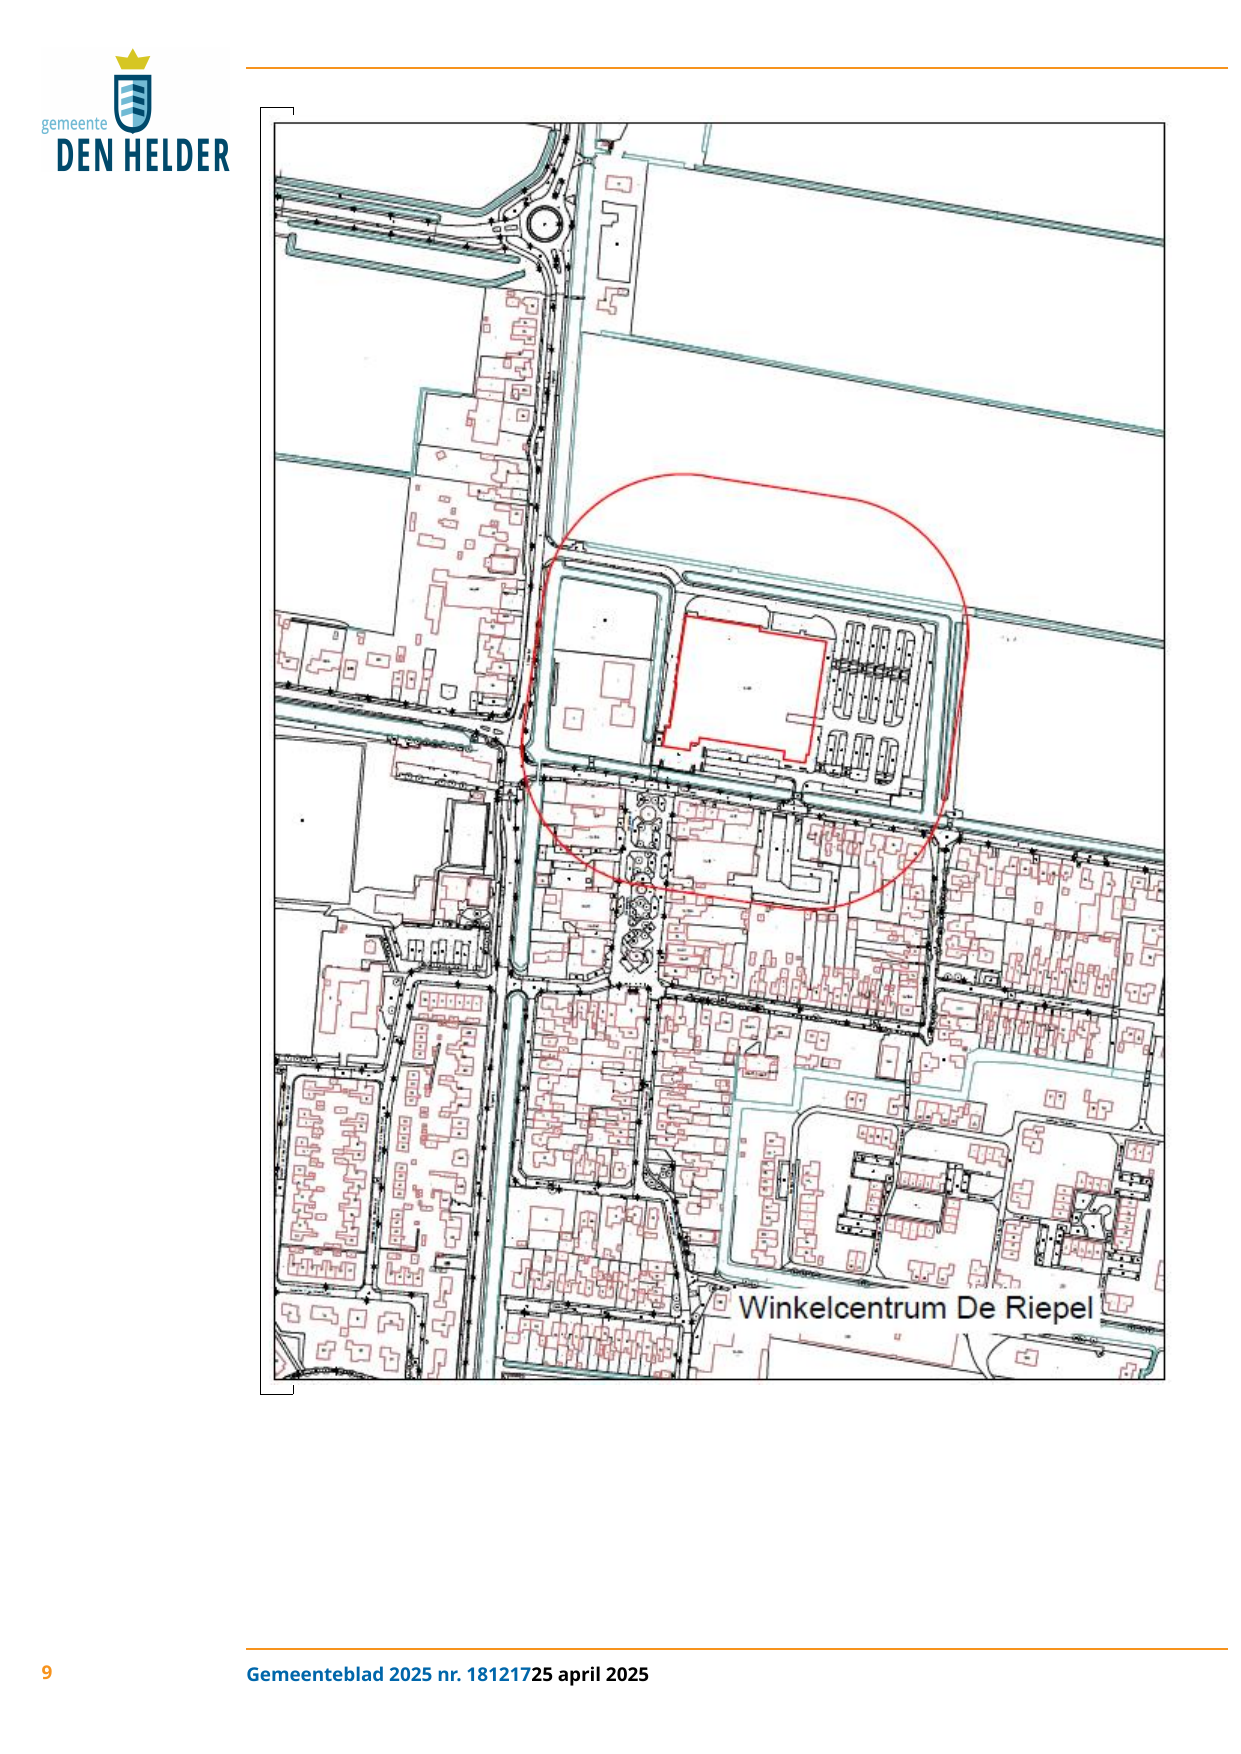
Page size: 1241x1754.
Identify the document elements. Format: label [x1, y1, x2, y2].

picture [220, 160, 224, 172]
picture [41, 47, 231, 172]
picture [130, 157, 135, 172]
picture [182, 144, 187, 165]
picture [100, 154, 106, 172]
picture [63, 144, 68, 165]
picture [268, 115, 1173, 1385]
